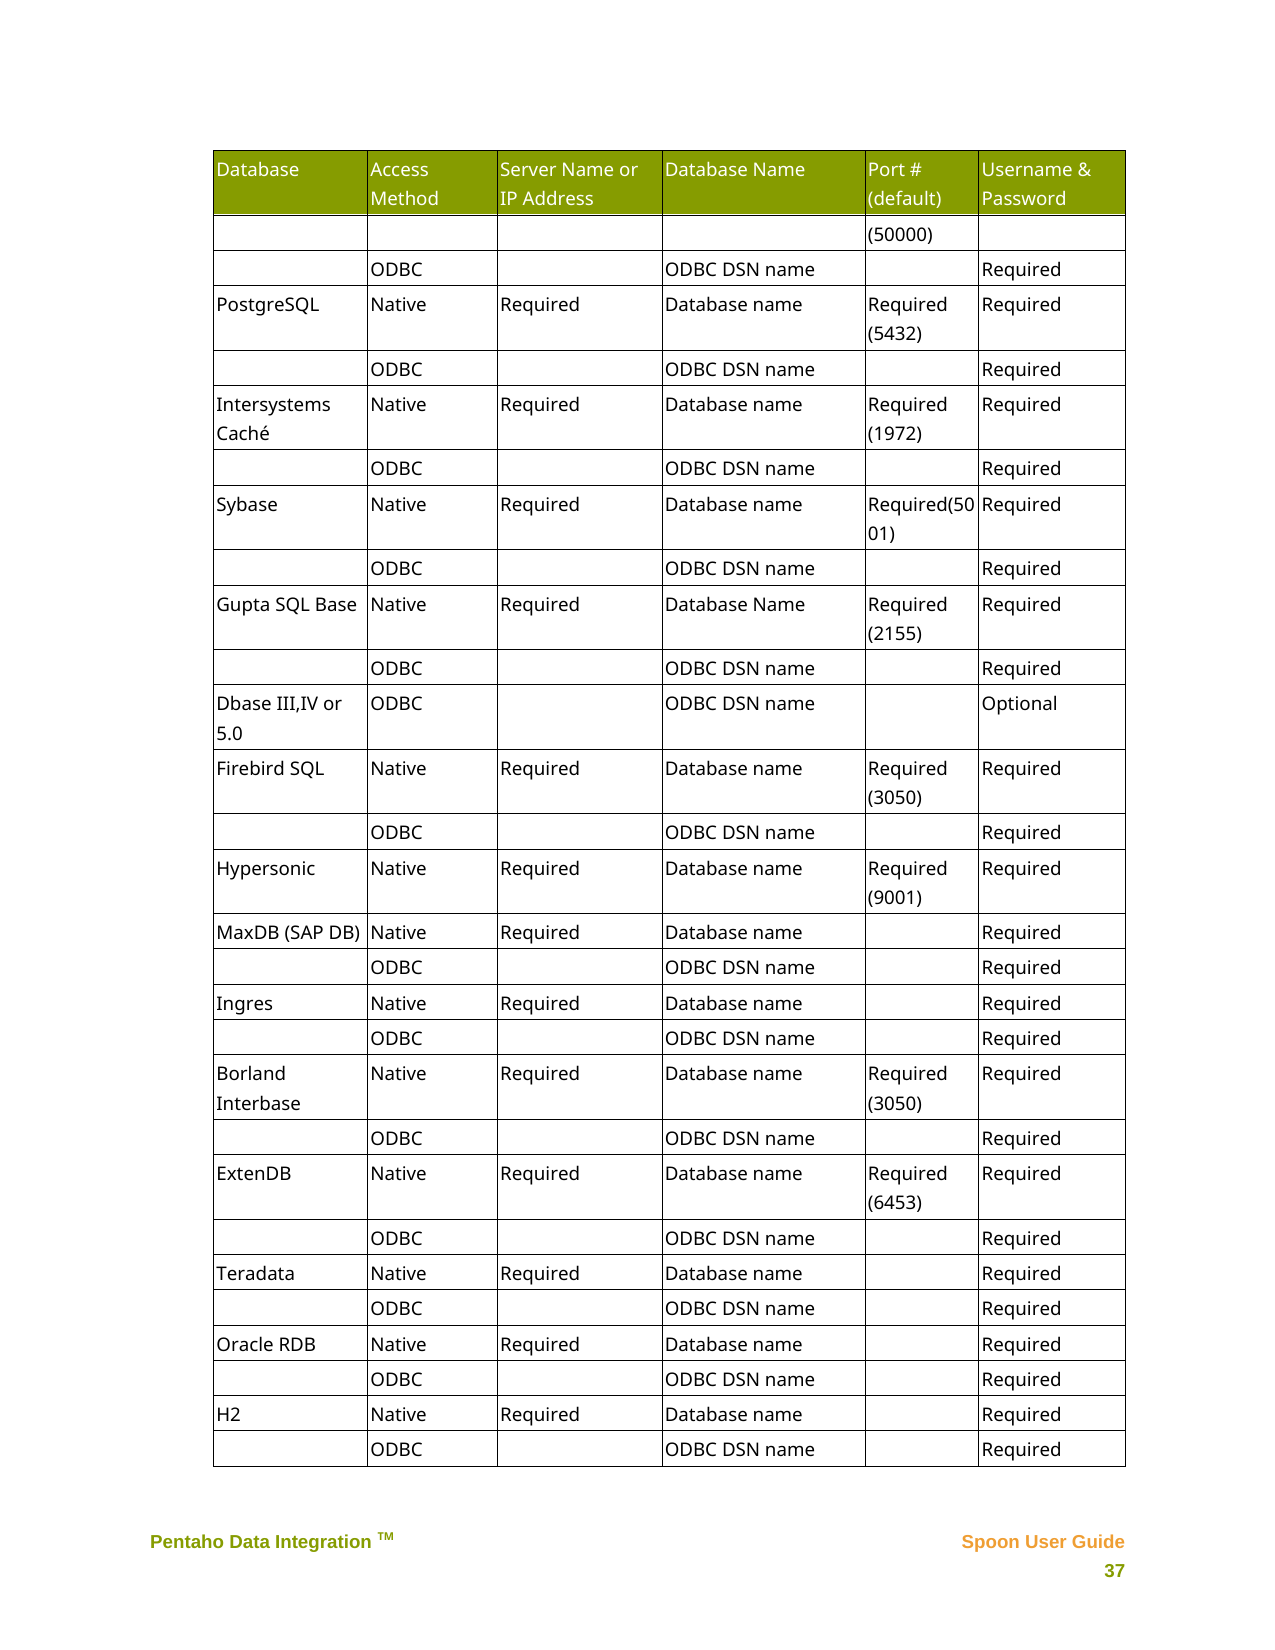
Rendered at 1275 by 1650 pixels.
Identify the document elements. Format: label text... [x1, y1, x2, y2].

table_cell Required [498, 1396, 662, 1430]
table_cell Required (9001) [866, 850, 978, 913]
table_cell Teradata [214, 1255, 367, 1289]
table_header Database [214, 151, 367, 214]
table_cell [866, 1326, 978, 1360]
table_cell Required (2155) [866, 586, 978, 649]
table_cell ODBC DSN name [663, 814, 865, 848]
table_cell Required [979, 251, 1125, 285]
table_cell [866, 949, 978, 984]
table_cell Required [979, 586, 1125, 649]
table_cell Required [979, 1396, 1125, 1430]
table_cell Borland Interbase [214, 1055, 367, 1119]
table_cell [866, 1220, 978, 1254]
table_cell Database name [663, 750, 865, 813]
table_cell Required [979, 650, 1125, 684]
table_cell Native [368, 1055, 497, 1119]
table_cell [214, 450, 367, 485]
table_cell Native [368, 850, 497, 913]
table_cell ODBC DSN name [663, 351, 865, 385]
table_cell Required [979, 850, 1125, 913]
table_cell ODBC DSN name [663, 1361, 865, 1395]
table_cell ODBC [368, 550, 497, 584]
table_cell Native [368, 386, 497, 449]
table_cell Required(5001) [866, 486, 978, 549]
table_cell Native [368, 586, 497, 649]
table_cell Required (3050) [866, 1055, 978, 1119]
table_cell Oracle RDB [214, 1326, 367, 1360]
table_cell ODBC [368, 685, 497, 749]
table_cell [866, 1020, 978, 1054]
table_cell [866, 550, 978, 584]
table_cell [214, 814, 367, 848]
table_cell Required (5432) [866, 286, 978, 349]
table_cell Native [368, 750, 497, 813]
table_cell Native [368, 1255, 497, 1289]
table_cell [866, 650, 978, 684]
table_cell Required [979, 386, 1125, 449]
table_cell MaxDB (SAP DB) [214, 914, 367, 948]
table_cell Required [498, 1255, 662, 1289]
table_cell Required [979, 1326, 1125, 1360]
table_cell Required (3050) [866, 750, 978, 813]
table_cell Required [979, 550, 1125, 584]
table_cell ODBC DSN name [663, 1220, 865, 1254]
table_cell (50000) [866, 216, 978, 250]
table_cell Database name [663, 914, 865, 948]
table_cell Required [498, 850, 662, 913]
table_header Database Name [663, 151, 865, 214]
table_cell ODBC DSN name [663, 450, 865, 485]
table_cell Required [979, 1290, 1125, 1324]
table_cell [866, 1431, 978, 1466]
table_cell [866, 351, 978, 385]
table_cell Required [979, 286, 1125, 349]
table_cell H2 [214, 1396, 367, 1430]
table_cell Required [979, 1255, 1125, 1289]
table_cell Native [368, 1326, 497, 1360]
table_cell Database name [663, 1326, 865, 1360]
table_cell Required [979, 1361, 1125, 1395]
table_cell [498, 351, 662, 385]
table_cell Required [979, 1431, 1125, 1466]
table_cell ODBC DSN name [663, 550, 865, 584]
table_cell Native [368, 1155, 497, 1218]
table_cell [214, 1020, 367, 1054]
table_cell [498, 1431, 662, 1466]
table_cell [866, 1255, 978, 1289]
table_cell ODBC [368, 251, 497, 285]
table_cell Required (6453) [866, 1155, 978, 1218]
table_cell Required [979, 1055, 1125, 1119]
table_cell [214, 1431, 367, 1466]
table_cell ODBC DSN name [663, 685, 865, 749]
table_header Port # (default) [866, 151, 978, 214]
table_cell [866, 685, 978, 749]
table_cell ODBC DSN name [663, 1120, 865, 1154]
table_cell Native [368, 486, 497, 549]
table_cell Hypersonic [214, 850, 367, 913]
table_cell Gupta SQL Base [214, 586, 367, 649]
table_cell [368, 216, 497, 250]
table_cell Native [368, 286, 497, 349]
table_cell Required [979, 1020, 1125, 1054]
table_cell ODBC DSN name [663, 1431, 865, 1466]
table_cell Required [498, 1326, 662, 1360]
table_cell [498, 550, 662, 584]
table_cell ODBC DSN name [663, 949, 865, 984]
table_cell ODBC DSN name [663, 1290, 865, 1324]
table_cell [866, 1361, 978, 1395]
table_cell [866, 814, 978, 848]
table_cell [498, 1020, 662, 1054]
table_cell [214, 216, 367, 250]
table_header Server Name or IP Address [498, 151, 662, 214]
table_header Access Method [368, 151, 497, 214]
table_cell ODBC [368, 650, 497, 684]
table_cell Database name [663, 286, 865, 349]
table_cell Required [498, 1155, 662, 1218]
table_cell Database name [663, 850, 865, 913]
table_cell [498, 1220, 662, 1254]
table_cell ODBC [368, 814, 497, 848]
table_cell [214, 550, 367, 584]
table_cell [498, 1361, 662, 1395]
table_cell [498, 251, 662, 285]
table_cell [866, 985, 978, 1019]
table_cell Native [368, 1396, 497, 1430]
table_cell [498, 450, 662, 485]
table_cell [214, 650, 367, 684]
table_cell Database name [663, 985, 865, 1019]
table_cell [498, 949, 662, 984]
table_cell [866, 450, 978, 485]
table_cell Required [979, 486, 1125, 549]
table_cell Database name [663, 1396, 865, 1430]
table_cell Required [979, 450, 1125, 485]
table_cell ODBC DSN name [663, 650, 865, 684]
table_cell [498, 216, 662, 250]
table_cell Sybase [214, 486, 367, 549]
table_cell Required (1972) [866, 386, 978, 449]
table_cell ODBC [368, 1120, 497, 1154]
table_header Username & Password [979, 151, 1125, 214]
table_cell ODBC [368, 351, 497, 385]
table_cell [498, 650, 662, 684]
table_cell Database name [663, 486, 865, 549]
table_cell [214, 1120, 367, 1154]
table_cell PostgreSQL [214, 286, 367, 349]
table_cell [214, 1361, 367, 1395]
table_cell Firebird SQL [214, 750, 367, 813]
table_cell [866, 914, 978, 948]
table_cell [866, 251, 978, 285]
table_cell [979, 216, 1125, 250]
table_cell Required [979, 1120, 1125, 1154]
table_cell ODBC [368, 1431, 497, 1466]
table_cell Optional [979, 685, 1125, 749]
table_cell Required [498, 1055, 662, 1119]
table_cell ExtenDB [214, 1155, 367, 1218]
table_cell [498, 685, 662, 749]
table_cell [214, 949, 367, 984]
table_cell [214, 351, 367, 385]
table_cell Required [979, 1155, 1125, 1218]
table_cell Database name [663, 386, 865, 449]
table_cell [498, 1120, 662, 1154]
table_cell Ingres [214, 985, 367, 1019]
table_cell Required [498, 486, 662, 549]
table_cell ODBC DSN name [663, 251, 865, 285]
table_cell [866, 1290, 978, 1324]
table_cell Dbase III,IV or 5.0 [214, 685, 367, 749]
table_cell Required [498, 386, 662, 449]
table_cell [214, 1220, 367, 1254]
table_cell ODBC DSN name [663, 1020, 865, 1054]
table_cell Required [979, 914, 1125, 948]
table_cell Required [979, 814, 1125, 848]
table_cell ODBC [368, 949, 497, 984]
table_cell [866, 1396, 978, 1430]
table_cell Required [498, 985, 662, 1019]
table_cell Required [979, 1220, 1125, 1254]
table_cell Native [368, 985, 497, 1019]
table_cell Required [979, 750, 1125, 813]
table_cell Intersystems Caché [214, 386, 367, 449]
table_cell [214, 1290, 367, 1324]
table_cell [214, 251, 367, 285]
table_cell Required [498, 750, 662, 813]
table_cell Required [498, 286, 662, 349]
table_cell Database Name [663, 586, 865, 649]
table_cell [663, 216, 865, 250]
table_cell Required [498, 914, 662, 948]
table_cell Required [498, 586, 662, 649]
table_cell Database name [663, 1155, 865, 1218]
table_cell [498, 814, 662, 848]
table_cell ODBC [368, 450, 497, 485]
table_cell Database name [663, 1255, 865, 1289]
table_cell ODBC [368, 1290, 497, 1324]
table_cell ODBC [368, 1020, 497, 1054]
table_cell Database name [663, 1055, 865, 1119]
table_cell ODBC [368, 1361, 497, 1395]
table_cell ODBC [368, 1220, 497, 1254]
table_cell [498, 1290, 662, 1324]
table_cell Required [979, 985, 1125, 1019]
table_cell Required [979, 351, 1125, 385]
table_cell Native [368, 914, 497, 948]
table_cell Required [979, 949, 1125, 984]
table_cell [866, 1120, 978, 1154]
